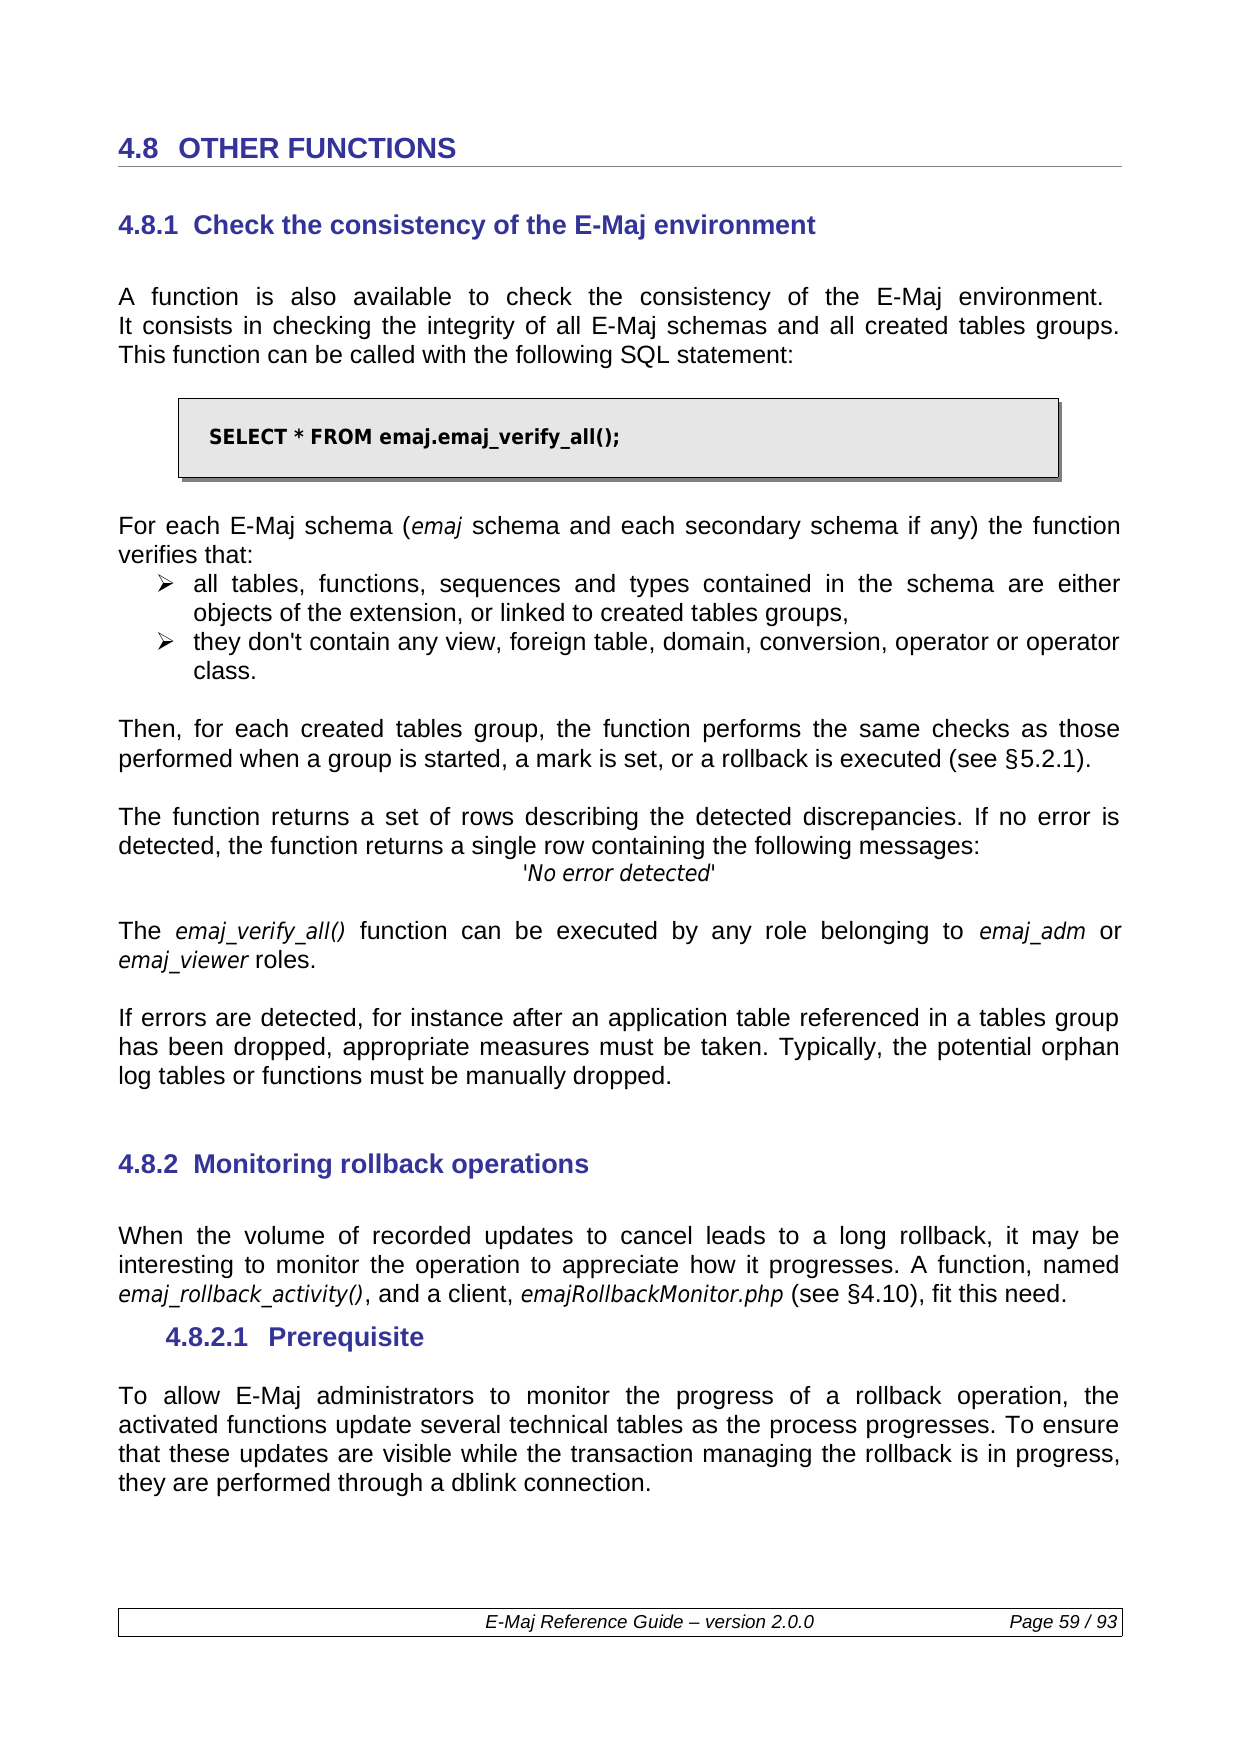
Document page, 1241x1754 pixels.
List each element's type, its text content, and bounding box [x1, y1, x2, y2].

list they don't contain any view, foreign table, domain, conversion, operator or operator class. [156, 627, 1122, 685]
subtitle Prerequisite [165, 1321, 1122, 1352]
subtitle Other functions [118, 131, 1122, 166]
subtitle Monitoring rollback operations [118, 1148, 1122, 1179]
text To allow E-Maj administrators to monitor the progress of a rollback operation, the activated functions update several technical tables as the process progresses. To ensure that these updates are visible while the transaction managing the rollback is in progress, they are performed through a dblink connection. [118, 1381, 1122, 1497]
list all tables, functions, sequences and types contained in the schema are either objects of the extension, or linked to created tables groups, [156, 569, 1122, 627]
subtitle Check the consistency of the E-Maj environment [118, 209, 1122, 240]
text If errors are detected, for instance after an application table referenced in a tables group has been dropped, appropriate measures must be taken. Typically, the potential orphan log tables or functions must be manually dropped. [118, 1003, 1122, 1090]
text A function is also available to check the consistency of the E-Maj environment. It consists in checking the integrity of all E-Maj schemas and all created tables groups. This function can be called with the following SQL statement: [118, 281, 1122, 369]
text For each E-Maj schema (emaj schema and each secondary schema if any) the function verifies that: [118, 511, 1122, 569]
text SELECT * FROM emaj.emaj_verify_all(); [179, 422, 1058, 447]
text 'No error detected' [118, 860, 1122, 887]
text When the volume of recorded updates to cancel leads to a long rollback, it may be interesting to monitor the operation to appreciate how it progresses. A function, named emaj_rollback_activity(), and a client, emajRollbackMonitor.php (see §4.10), fit this need. [118, 1221, 1122, 1308]
text The function returns a set of rows describing the detected discrepancies. If no error is detected, the function returns a single row containing the following messages: [118, 802, 1122, 860]
text Then, for each created tables group, the function performs the same checks as those performed when a group is started, a mark is set, or a rollback is executed (see §5.2.1). [118, 714, 1122, 772]
text The emaj_verify_all() function can be executed by any role belonging to emaj_adm or emaj_viewer roles. [118, 916, 1122, 974]
